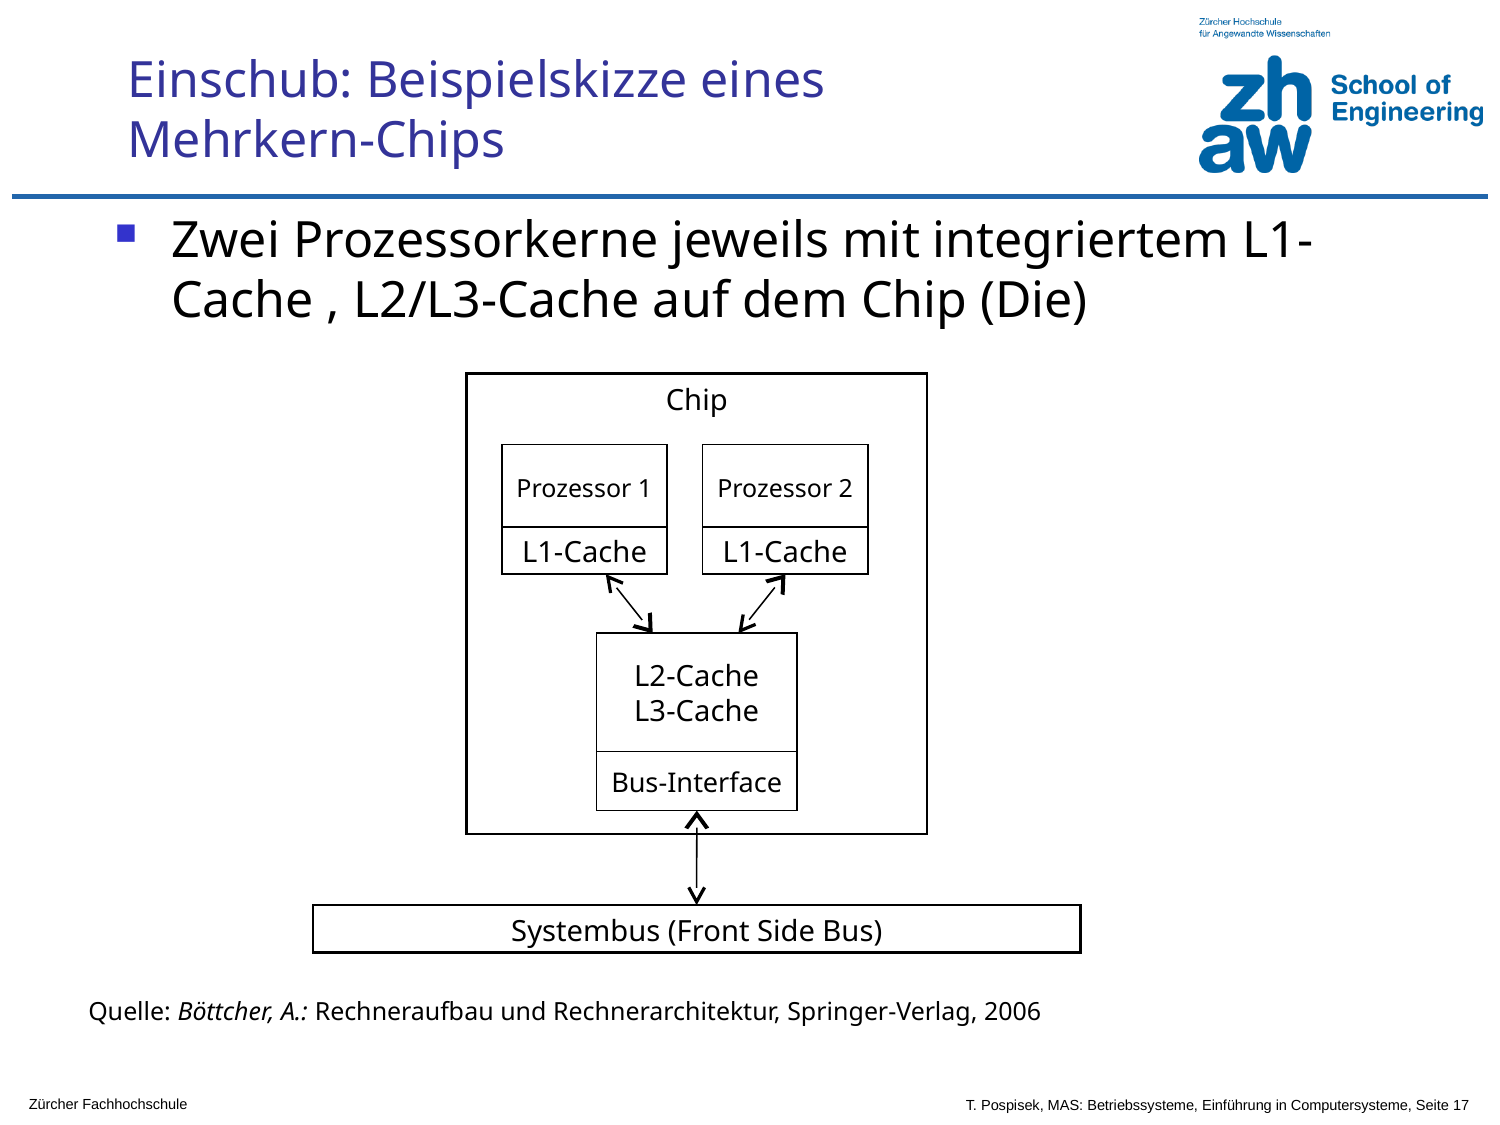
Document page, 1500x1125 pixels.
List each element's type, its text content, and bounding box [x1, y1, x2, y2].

list Zwei Prozessorkerne jeweils mit integriertem L1-Cache , L2/L3-Cache auf dem Chip (Die) [99, 200, 1375, 386]
title Einschub: Beispielskizze eines Mehrkern-Chips [112, 50, 1391, 175]
text_box L1-Cache [702, 527, 868, 575]
text_box Systembus (Front Side Bus) [312, 904, 1081, 953]
text_box Bus-Interface [596, 751, 798, 811]
picture [1199, 18, 1483, 173]
text_box L2-Cache L3-Cache [596, 633, 798, 751]
text_box Chip [466, 386, 928, 835]
text_box L1-Cache [501, 527, 668, 575]
text_box Quelle: Böttcher, A.: Rechneraufbau und Rechnerarchitektur, Springer-Verlag, 2006 [73, 987, 1057, 1033]
text_box Prozessor 1 [501, 444, 668, 527]
text_box Prozessor 2 [702, 444, 868, 527]
